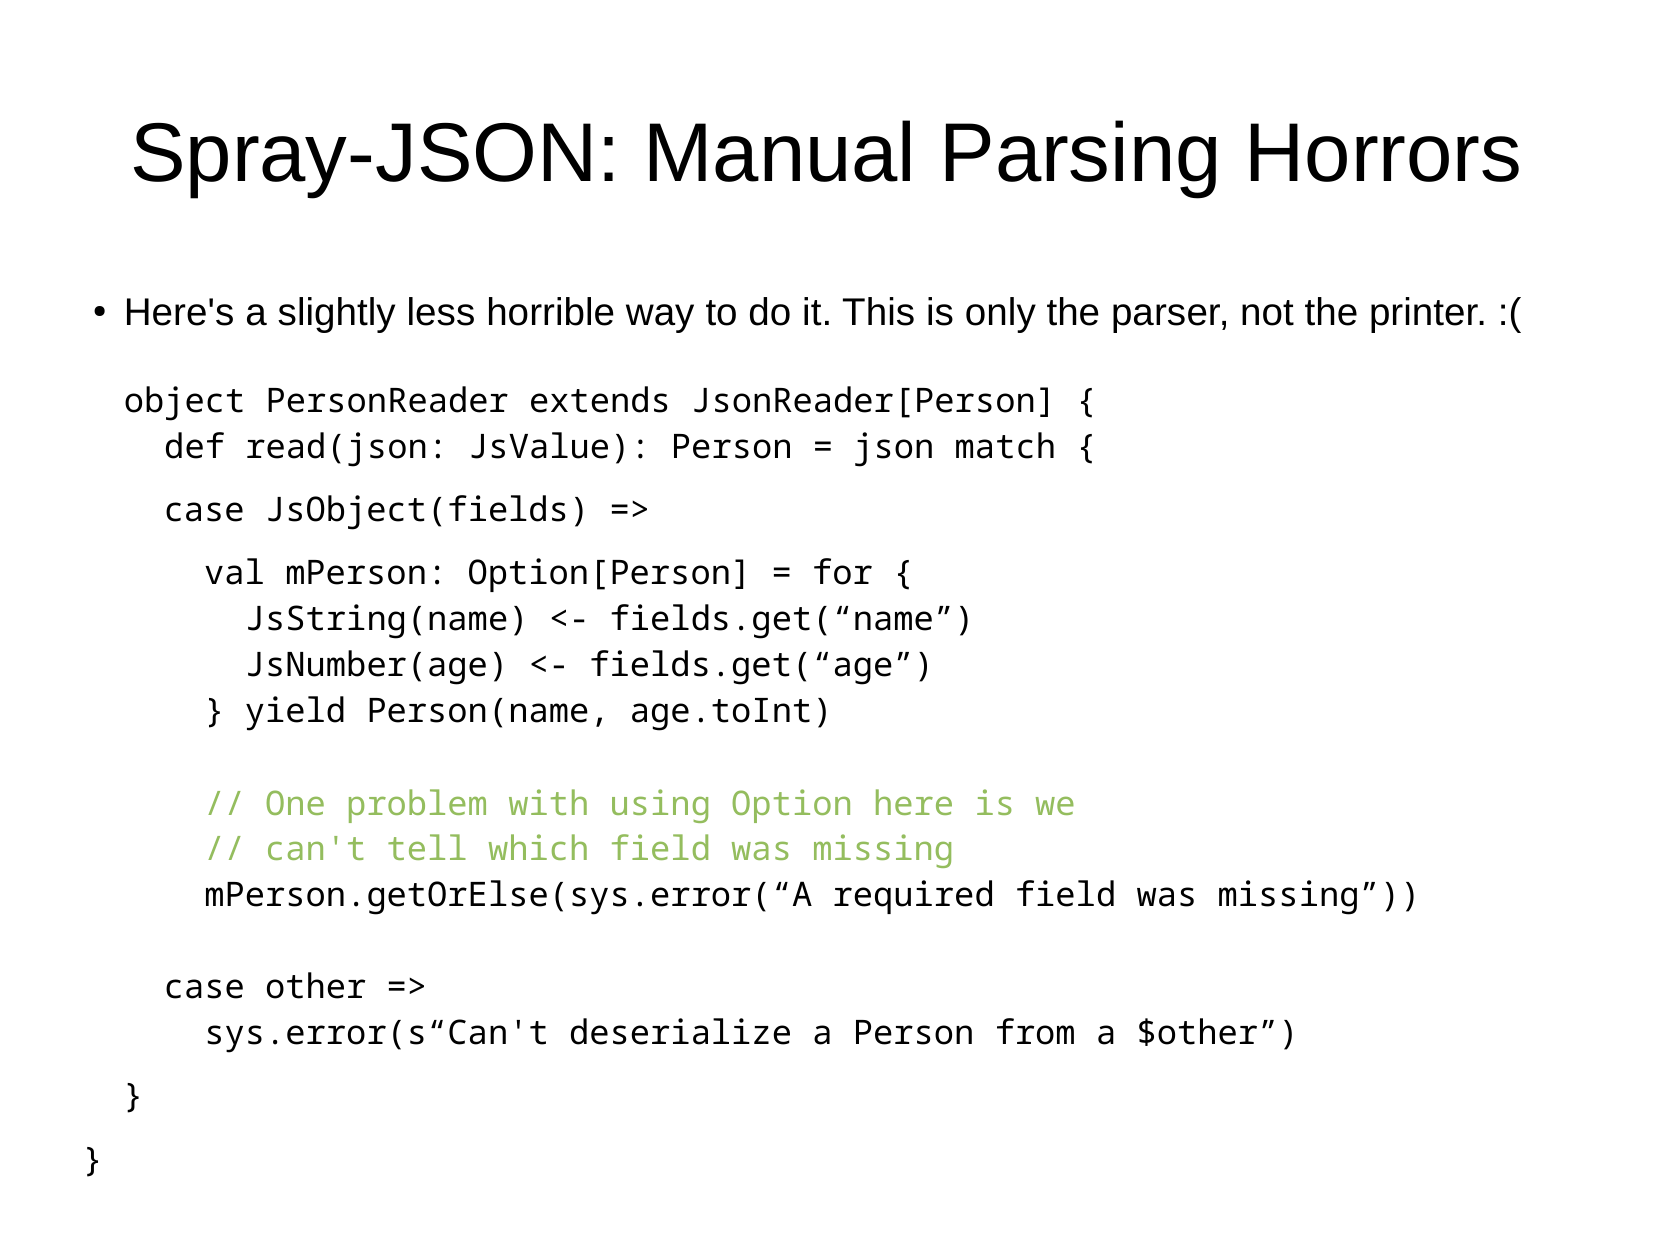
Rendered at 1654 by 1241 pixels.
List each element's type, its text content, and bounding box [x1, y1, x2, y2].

title Spray-JSON: Manual Parsing Horrors [82, 49, 1571, 257]
list Here's a slightly less horrible way to do it. This is only the parser, not the printer. :( object PersonReader extends JsonReader[Person] { def read(json: JsValue): Person = json match { case JsObject(fields) => val mPerson: Option[Person] = for { JsString(name) <- fields.get(“name”) JsNumber(age) <- fields.get(“age”) } yield Person(name, age.toInt) // One problem with using Option here is we // can't tell which field was missing mPerson.getOrElse(sys.error(“A required field was missing”)) case other => sys.error(s“Can't deserialize a Person from a $other”) } } [82, 290, 1571, 1186]
